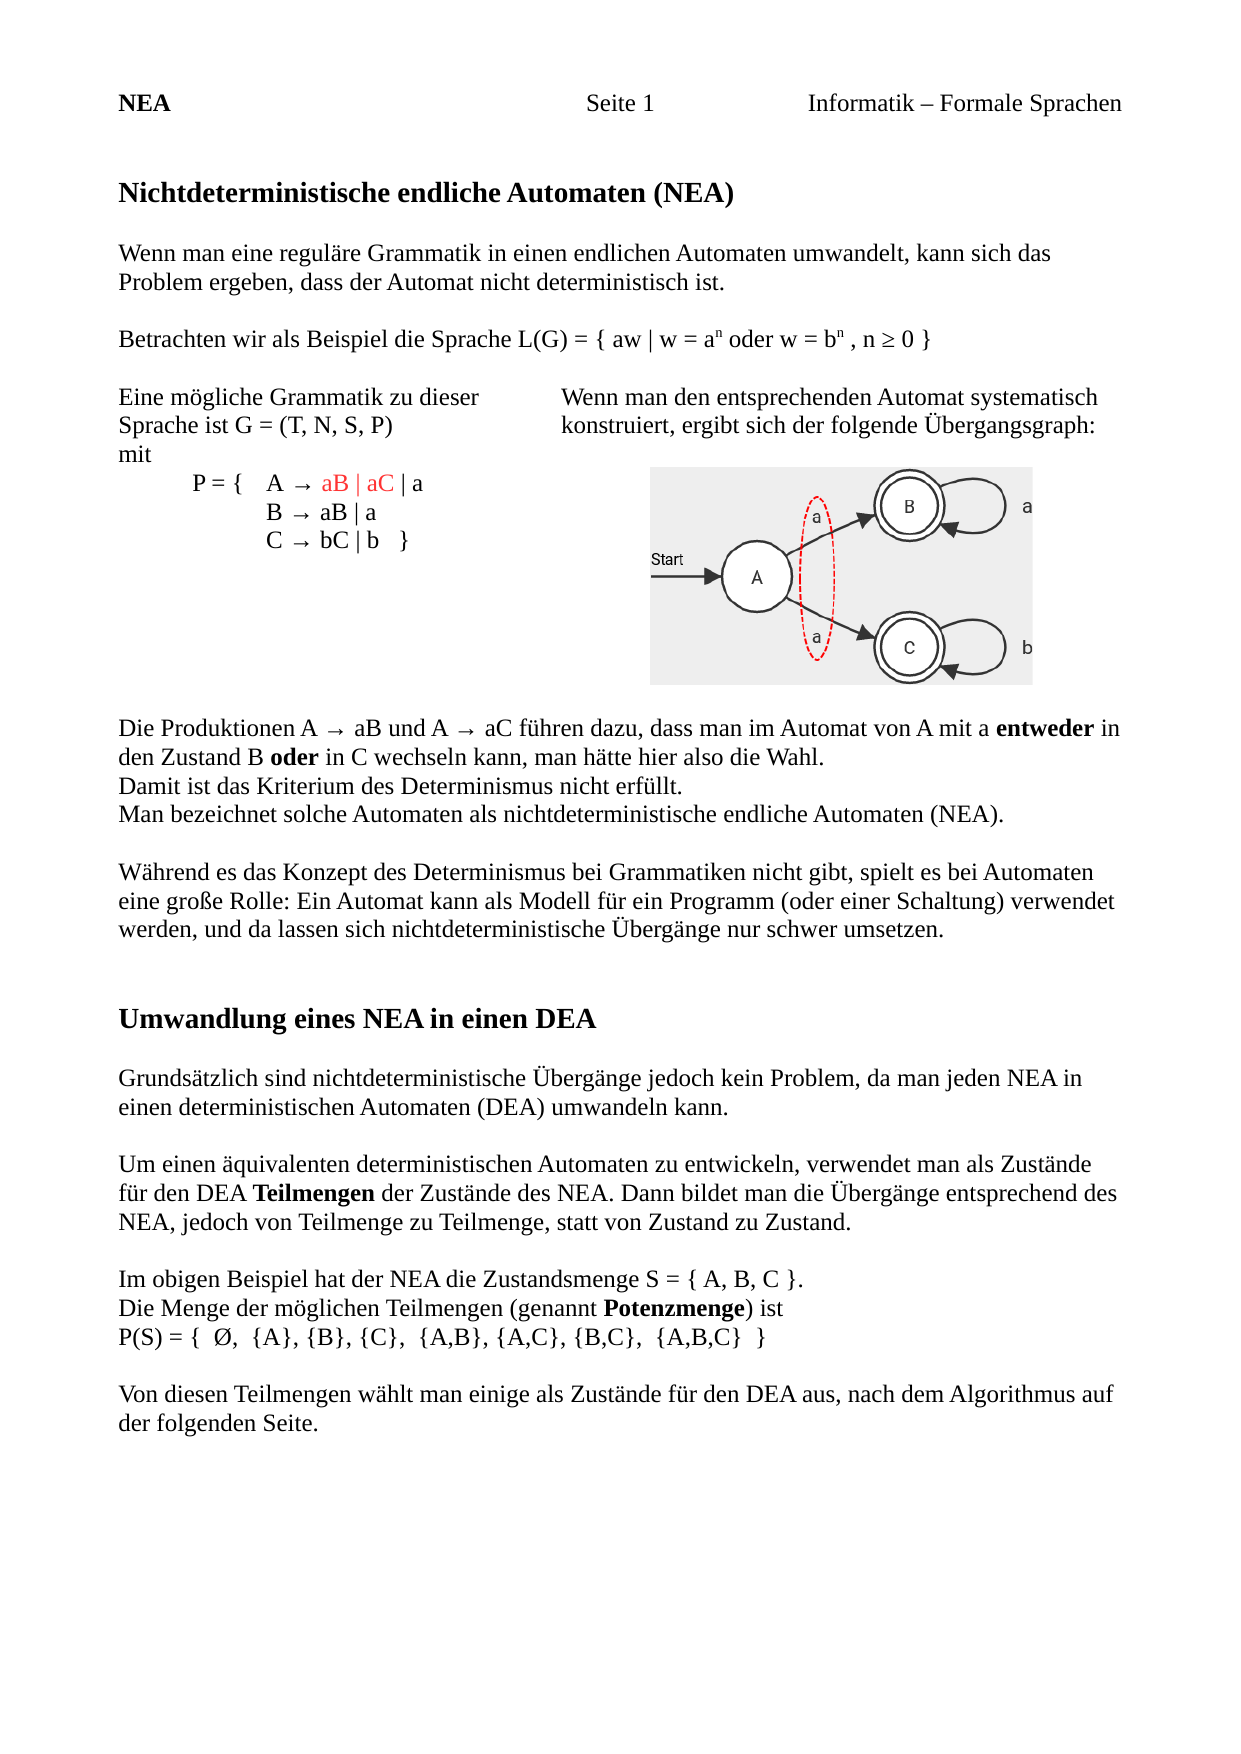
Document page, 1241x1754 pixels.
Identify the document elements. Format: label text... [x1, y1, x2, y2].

text P(S) = { Ø, {A}, {B}, {C}, {A,B}, {A,C}, {B,C}, {A,B,C} } [118, 1322, 1122, 1351]
text Nichtdeterministische endliche Automaten (NEA) [118, 176, 1122, 209]
text Man bezeichnet solche Automaten als nichtdeterministische endliche Automaten (NEA). [118, 799, 1122, 828]
text Grundsätzlich sind nichtdeterministische Übergänge jedoch kein Problem, da man jeden NEA in einen deterministischen Automaten (DEA) umwandeln kann. [118, 1063, 1122, 1121]
picture [650, 467, 1033, 685]
text Während es das Konzept des Determinismus bei Grammatiken nicht gibt, spielt es bei Automaten eine große Rolle: Ein Automat kann als Modell für ein Programm (oder einer Schaltung) verwendet werden, und da lassen sich nichtdeterministische Übergänge nur schwer umsetzen. [118, 857, 1122, 943]
text Die Produktionen A → aB und A → aC führen dazu, dass man im Automat von A mit a entweder in den Zustand B oder in C wechseln kann, man hätte hier also die Wahl. [118, 713, 1122, 771]
text Wenn man eine reguläre Grammatik in einen endlichen Automaten umwandelt, kann sich das Problem ergeben, dass der Automat nicht deterministisch ist. [118, 238, 1122, 295]
text Damit ist das Kriterium des Determinismus nicht erfüllt. [118, 771, 1122, 799]
text Die Menge der möglichen Teilmengen (genannt Potenzmenge) ist [118, 1293, 1122, 1322]
text Betrachten wir als Beispiel die Sprache L(G) = { aw | w = an oder w = bn , n ≥ 0 } [118, 324, 1122, 353]
text Umwandlung eines NEA in einen DEA [118, 1001, 1122, 1034]
table_header Wenn man den entsprechenden Automat systematisch konstruiert, ergibt sich der folgende Übergangsgraph: [561, 382, 1122, 684]
text Von diesen Teilmengen wählt man einige als Zustände für den DEA aus, nach dem Algorithmus auf der folgenden Seite. [118, 1379, 1122, 1437]
text Um einen äquivalenten deterministischen Automaten zu entwickeln, verwendet man als Zustände für den DEA Teilmengen der Zustände des NEA. Dann bildet man die Übergänge entsprechend des NEA, jedoch von Teilmenge zu Teilmenge, statt von Zustand zu Zustand. [118, 1149, 1122, 1236]
table_header Eine mögliche Grammatik zu dieser Sprache ist G = (T, N, S, P) mit P = { A → aB | aC | a B → aB | a C → bC | b } [118, 382, 561, 684]
text Im obigen Beispiel hat der NEA die Zustandsmenge S = { A, B, C }. [118, 1264, 1122, 1293]
